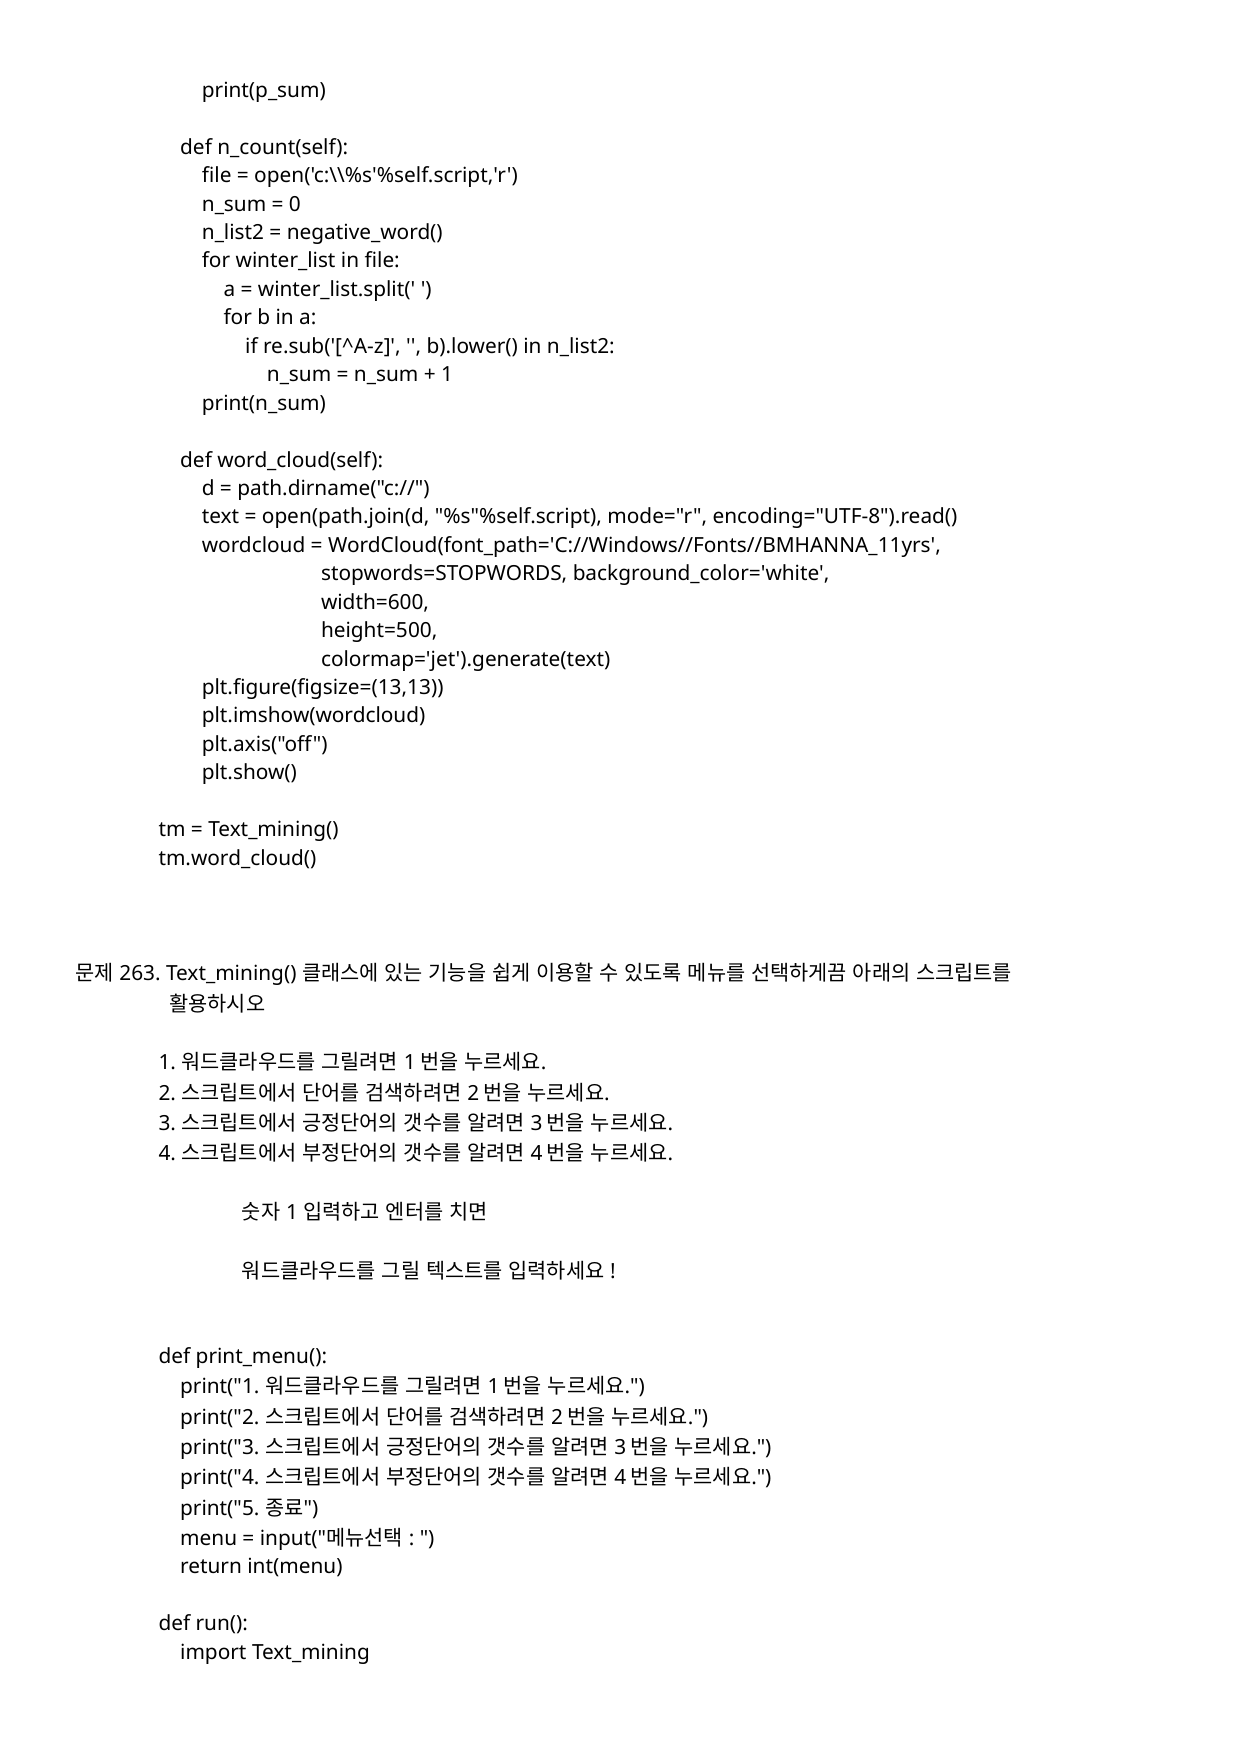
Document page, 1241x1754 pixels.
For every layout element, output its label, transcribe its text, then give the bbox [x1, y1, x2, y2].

text 3. 스크립트에서 긍정단어의 갯수를 알려면 3번을 누르세요. [75, 1106, 1165, 1137]
text plt.axis("off") [75, 729, 1165, 757]
text 워드클라우드를 그릴 텍스트를 입력하세요 ! [75, 1254, 1165, 1284]
text import Text_mining [75, 1637, 1165, 1665]
text plt.figure(figsize=(13,13)) [75, 672, 1165, 701]
text plt.imshow(wordcloud) [75, 701, 1165, 729]
text print("1. 워드클라우드를 그릴려면 1번을 누르세요.") [75, 1370, 1165, 1400]
text print("2. 스크립트에서 단어를 검색하려면 2번을 누르세요.") [75, 1400, 1165, 1430]
text tm = Text_mining() [75, 814, 1165, 843]
text def word_cloud(self): [75, 445, 1165, 473]
text for b in a: [75, 302, 1165, 331]
text print(p_sum) [75, 75, 1165, 103]
text 문제 263. Text_mining() 클래스에 있는 기능을 쉽게 이용할 수 있도록 메뉴를 선택하게끔 아래의 스크립트를 [75, 957, 1165, 987]
text menu = input("메뉴선택 : ") [75, 1521, 1165, 1552]
text return int(menu) [75, 1552, 1165, 1580]
text print("4. 스크립트에서 부정단어의 갯수를 알려면 4번을 누르세요.") [75, 1461, 1165, 1491]
text n_list2 = negative_word() [75, 217, 1165, 246]
text def n_count(self): [75, 132, 1165, 160]
text 4. 스크립트에서 부정단어의 갯수를 알려면 4번을 누르세요. [75, 1137, 1165, 1167]
text n_sum = n_sum + 1 [75, 359, 1165, 388]
text def run(): [75, 1608, 1165, 1637]
text for winter_list in file: [75, 246, 1165, 274]
text print("3. 스크립트에서 긍정단어의 갯수를 알려면 3번을 누르세요.") [75, 1430, 1165, 1461]
text tm.word_cloud() [75, 843, 1165, 871]
text file = open('c:\\%s'%self.script,'r') [75, 160, 1165, 189]
text height=500, [75, 615, 1165, 644]
text 숫자 1 입력하고 엔터를 치면 [75, 1195, 1165, 1226]
text 1. 워드클라우드를 그릴려면 1번을 누르세요. [75, 1046, 1165, 1076]
text plt.show() [75, 757, 1165, 786]
text text = open(path.join(d, "%s"%self.script), mode="r", encoding="UTF-8").read() [75, 502, 1165, 530]
text wordcloud = WordCloud(font_path='C://Windows//Fonts//BMHANNA_11yrs', [75, 530, 1165, 558]
text 2. 스크립트에서 단어를 검색하려면 2번을 누르세요. [75, 1076, 1165, 1106]
text d = path.dirname("c://") [75, 473, 1165, 502]
text print("5. 종료") [75, 1491, 1165, 1521]
text stopwords=STOPWORDS, background_color='white', [75, 558, 1165, 587]
text if re.sub('[^A-z]', '', b).lower() in n_list2: [75, 331, 1165, 359]
text def print_menu(): [75, 1341, 1165, 1370]
text colormap='jet').generate(text) [75, 644, 1165, 672]
text a = winter_list.split(' ') [75, 274, 1165, 302]
text n_sum = 0 [75, 189, 1165, 217]
text 활용하시오 [75, 987, 1165, 1017]
text width=600, [75, 587, 1165, 615]
text print(n_sum) [75, 388, 1165, 416]
